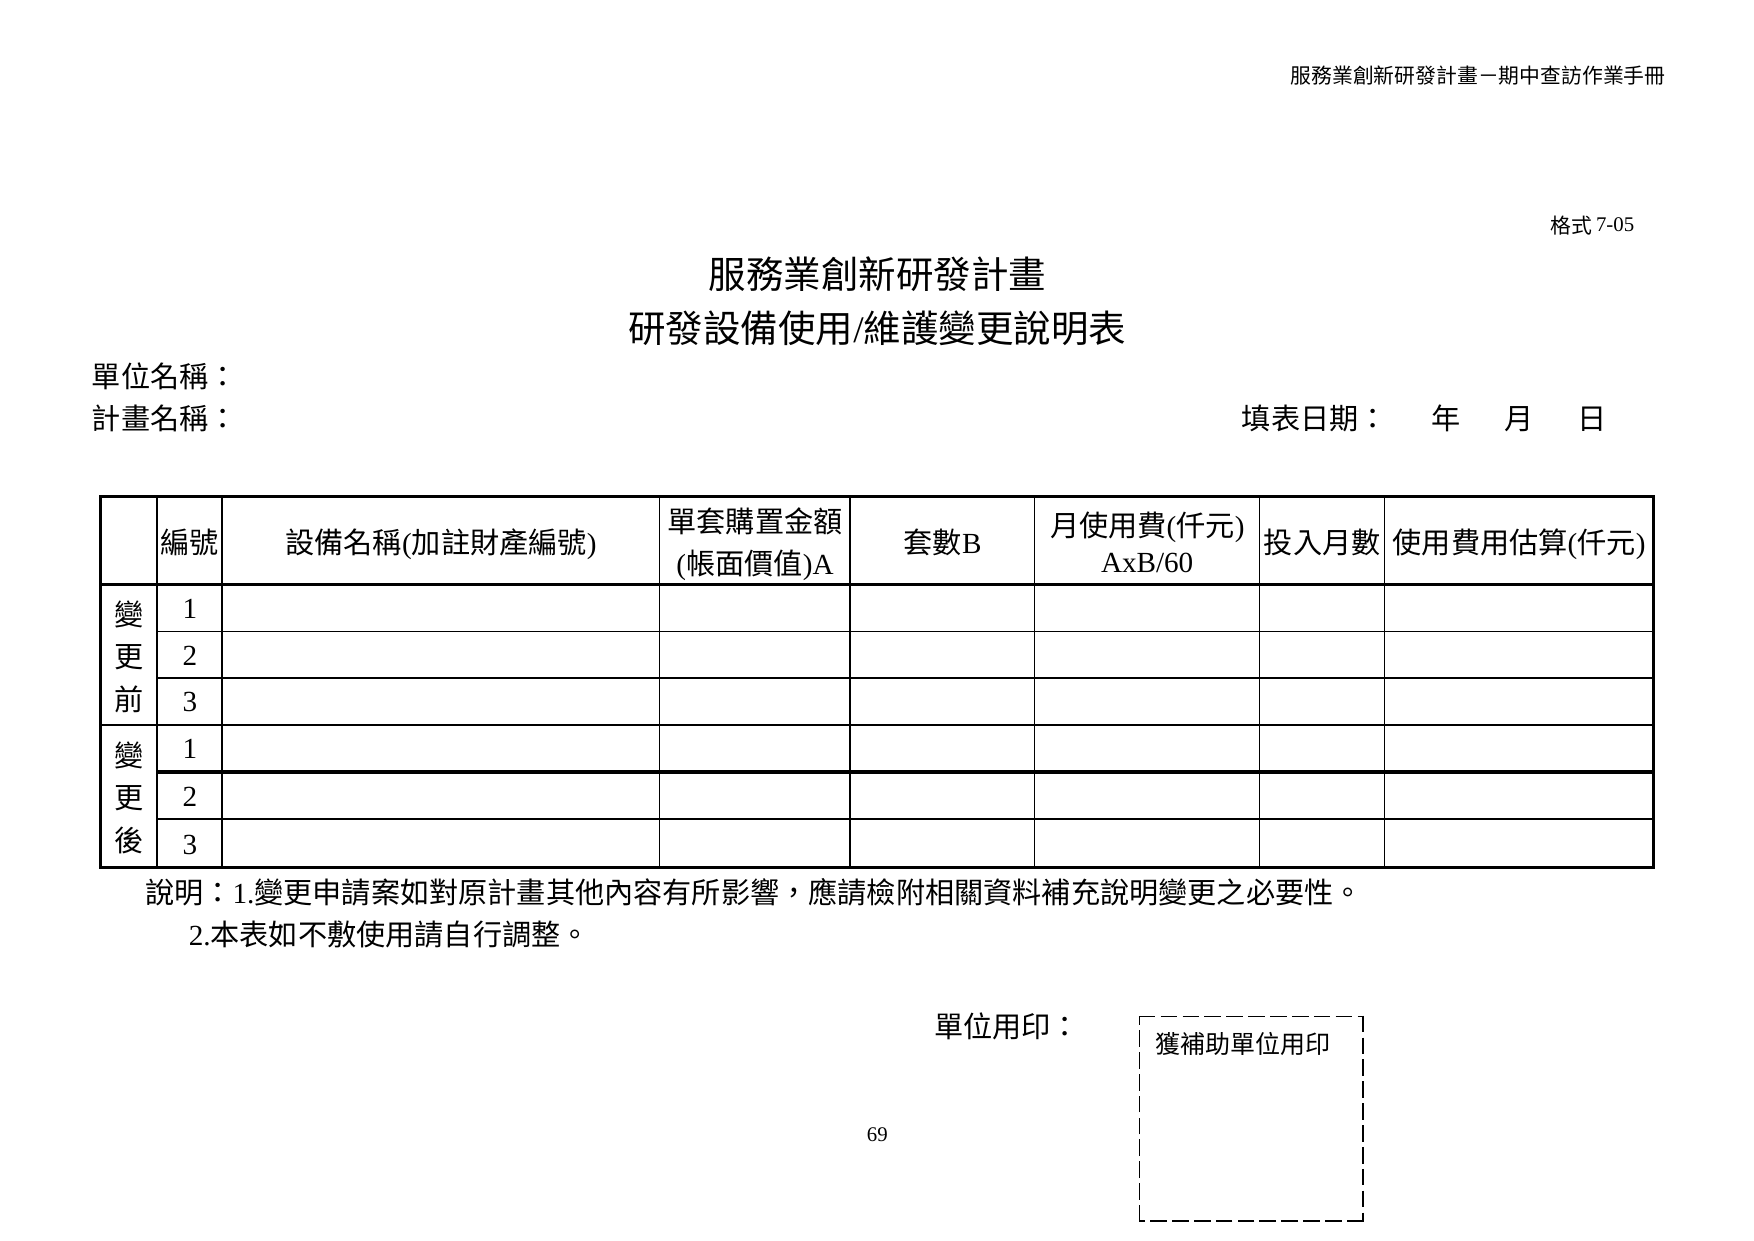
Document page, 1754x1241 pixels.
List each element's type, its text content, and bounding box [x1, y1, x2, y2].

text 說明：1.變更申請案如對原計畫其他內容有所影響，應請檢附相關資料補充說明變更之必要性。 [145, 869, 1665, 912]
text [1139, 1016, 1364, 1222]
table_header 使用費用估算(仟元) [1385, 498, 1652, 583]
table_cell 變更後 [102, 726, 156, 866]
table_cell [223, 679, 659, 724]
table_cell [1260, 632, 1384, 677]
table_cell 變更前 [102, 586, 156, 724]
table_cell 3 [158, 679, 221, 724]
table_cell [223, 774, 659, 818]
text 獲補助單位用印 [1155, 1025, 1347, 1061]
table_cell [1035, 632, 1259, 677]
text 2.本表如不敷使用請自行調整。 [145, 912, 1665, 954]
table_header 編號 [158, 498, 221, 583]
table_cell [1260, 774, 1384, 818]
table_cell [660, 679, 849, 724]
text 研發設備使用/維護變更說明表 [89, 299, 1665, 354]
table_cell [1260, 820, 1384, 866]
table_cell [1385, 586, 1652, 631]
table_cell [223, 726, 659, 770]
table_cell 2 [158, 774, 221, 818]
text 單位用印： [139, 991, 1079, 1046]
table_cell [223, 586, 659, 631]
table_cell [660, 586, 849, 631]
table_cell [660, 726, 849, 770]
table_cell [851, 726, 1034, 770]
table_cell 1 [158, 586, 221, 631]
table_cell [223, 632, 659, 677]
table_cell [851, 586, 1034, 631]
table_cell [1035, 774, 1259, 818]
text 格式7-05 [89, 183, 1639, 245]
table_cell [1035, 726, 1259, 770]
table_cell 2 [158, 632, 221, 677]
table_cell [1260, 679, 1384, 724]
table_cell [660, 632, 849, 677]
table_cell 1 [158, 726, 221, 770]
text 服務業創新研發計畫 [89, 245, 1665, 299]
table_cell [851, 632, 1034, 677]
text 單位名稱： [92, 354, 1665, 396]
table_cell [1385, 774, 1652, 818]
table_cell [1260, 586, 1384, 631]
table_cell [1385, 726, 1652, 770]
table_header 設備名稱(加註財產編號) [223, 498, 659, 583]
table_header 月使用費(仟元) AxB/60 [1035, 498, 1259, 583]
table_cell [1385, 820, 1652, 866]
table_header 單套購置金額 (帳面價值)A [660, 498, 849, 583]
table_cell [660, 820, 849, 866]
table_cell [1035, 679, 1259, 724]
table_cell [1385, 679, 1652, 724]
table_cell [1035, 820, 1259, 866]
table_header [102, 498, 156, 583]
table_cell 3 [158, 820, 221, 866]
table_cell [1035, 586, 1259, 631]
table_cell [851, 679, 1034, 724]
table_cell [851, 774, 1034, 818]
table_cell [660, 774, 849, 818]
text 計畫名稱： 填表日期： 年 月 日 [92, 396, 1665, 438]
table_cell [1385, 632, 1652, 677]
table_header 套數B [851, 498, 1034, 583]
table_cell [223, 820, 659, 866]
table_header 投入月數 [1260, 498, 1384, 583]
table_cell [851, 820, 1034, 866]
table_cell [1260, 726, 1384, 770]
